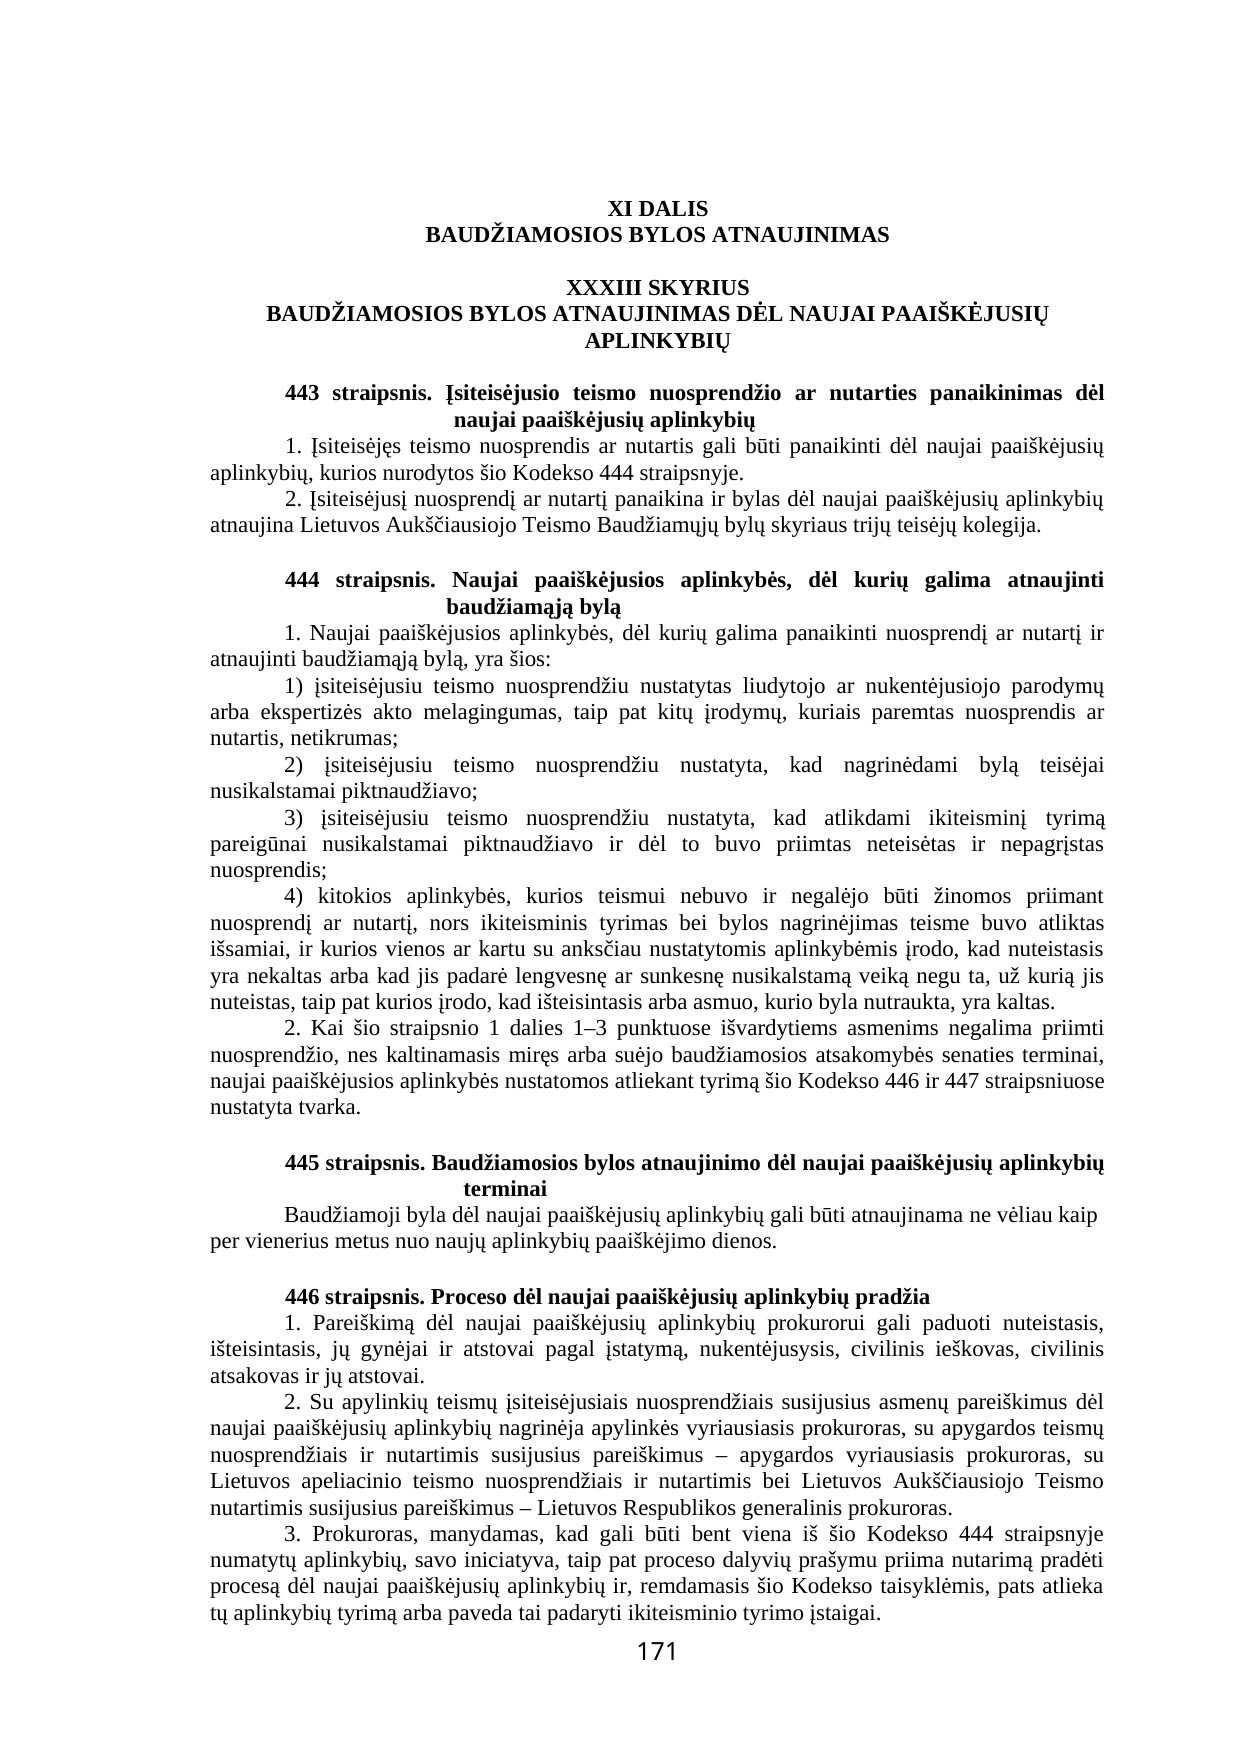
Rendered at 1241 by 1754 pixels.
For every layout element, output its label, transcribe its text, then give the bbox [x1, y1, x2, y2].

text 1. Įsiteisėjęs teismo nuosprendis ar nutartis gali būti panaikinti dėl naujai paaiškėjusių aplinkybių, kurios nurodytos šio Kodekso 444 straipsnyje. [210, 432, 1106, 485]
text 1. Pareiškimą dėl naujai paaiškėjusių aplinkybių prokurorui gali paduoti nuteistasis, išteisintasis, jų gynėjai ir atstovai pagal įstatymą, nukentėjusysis, civilinis ieškovas, civilinis atsakovas ir jų atstovai. [210, 1309, 1106, 1388]
text 4) kitokios aplinkybės, kurios teismui nebuvo ir negalėjo būti žinomos priimant nuosprendį ar nutartį, nors ikiteisminis tyrimas bei bylos nagrinėjimas teisme buvo atliktas išsamiai, ir kurios vienos ar kartu su anksčiau nustatytomis aplinkybėmis įrodo, kad nuteistasis yra nekaltas arba kad jis padarė lengvesnę ar sunkesnę nusikalstamą veiką negu ta, už kurią jis nuteistas, taip pat kurios įrodo, kad išteisintasis arba asmuo, kurio byla nutraukta, yra kaltas. [210, 883, 1106, 1014]
text 2. Įsiteisėjusį nuosprendį ar nutartį panaikina ir bylas dėl naujai paaiškėjusių aplinkybių atnaujina Lietuvos Aukščiausiojo Teismo Baudžiamųjų bylų skyriaus trijų teisėjų kolegija. [210, 485, 1106, 538]
text XI DALIS [210, 195, 1106, 221]
text 445 straipsnis. Baudžiamosios bylos atnaujinimo dėl naujai paaiškėjusių aplinkybių terminai [285, 1148, 1106, 1201]
text 3) įsiteisėjusiu teismo nuosprendžiu nustatyta, kad atlikdami ikiteisminį tyrimą pareigūnai nusikalstamai piktnaudžiavo ir dėl to buvo priimtas neteisėtas ir nepagrįstas nuosprendis; [210, 803, 1106, 883]
text 1) įsiteisėjusiu teismo nuosprendžiu nustatytas liudytojo ar nukentėjusiojo parodymų arba ekspertizės akto melagingumas, taip pat kitų įrodymų, kuriais paremtas nuosprendis ar nutartis, netikrumas; [210, 672, 1106, 751]
text 2) įsiteisėjusiu teismo nuosprendžiu nustatyta, kad nagrinėdami bylą teisėjai nusikalstamai piktnaudžiavo; [210, 751, 1106, 803]
text 3. Prokuroras, manydamas, kad gali būti bent viena iš šio Kodekso 444 straipsnyje numatytų aplinkybių, savo iniciatyva, taip pat proceso dalyvių prašymu priima nutarimą pradėti procesą dėl naujai paaiškėjusių aplinkybių ir, remdamasis šio Kodekso taisyklėmis, pats atlieka tų aplinkybių tyrimą arba paveda tai padaryti ikiteisminio tyrimo įstaigai. [210, 1520, 1106, 1625]
text Baudžiamoji byla dėl naujai paaiškėjusių aplinkybių gali būti atnaujinama ne vėliau kaip per vienerius metus nuo naujų aplinkybių paaiškėjimo dienos. [210, 1201, 1106, 1254]
text 1. Naujai paaiškėjusios aplinkybės, dėl kurių galima panaikinti nuosprendį ar nutartį ir atnaujinti baudžiamąją bylą, yra šios: [210, 619, 1106, 672]
text BAUDŽIAMOSIOS BYLOS ATNAUJINIMAS [210, 221, 1106, 248]
text 444 straipsnis. Naujai paaiškėjusios aplinkybės, dėl kurių galima atnaujinti baudžiamąją bylą [285, 566, 1106, 619]
text 2. Kai šio straipsnio 1 dalies 1–3 punktuose išvardytiems asmenims negalima priimti nuosprendžio, nes kaltinamasis miręs arba suėjo baudžiamosios atsakomybės senaties terminai, naujai paaiškėjusios aplinkybės nustatomos atliekant tyrimą šio Kodekso 446 ir 447 straipsniuose nustatyta tvarka. [210, 1014, 1106, 1120]
text 443 straipsnis. Įsiteisėjusio teismo nuosprendžio ar nutarties panaikinimas dėl naujai paaiškėjusių aplinkybių [285, 379, 1106, 432]
text XXXIII skyrius [210, 274, 1106, 300]
text Baudžiamosios bylos atnaujinimas dėl naujai paaiškėjusių aplinkybių [210, 300, 1106, 353]
text 446 straipsnis. Proceso dėl naujai paaiškėjusių aplinkybių pradžia [210, 1283, 1106, 1309]
text 2. Su apylinkių teismų įsiteisėjusiais nuosprendžiais susijusius asmenų pareiškimus dėl naujai paaiškėjusių aplinkybių nagrinėja apylinkės vyriausiasis prokuroras, su apygardos teismų nuosprendžiais ir nutartimis susijusius pareiškimus – apygardos vyriausiasis prokuroras, su Lietuvos apeliacinio teismo nuosprendžiais ir nutartimis bei Lietuvos Aukščiausiojo Teismo nutartimis susijusius pareiškimus – Lietuvos Respublikos generalinis prokuroras. [210, 1388, 1106, 1520]
